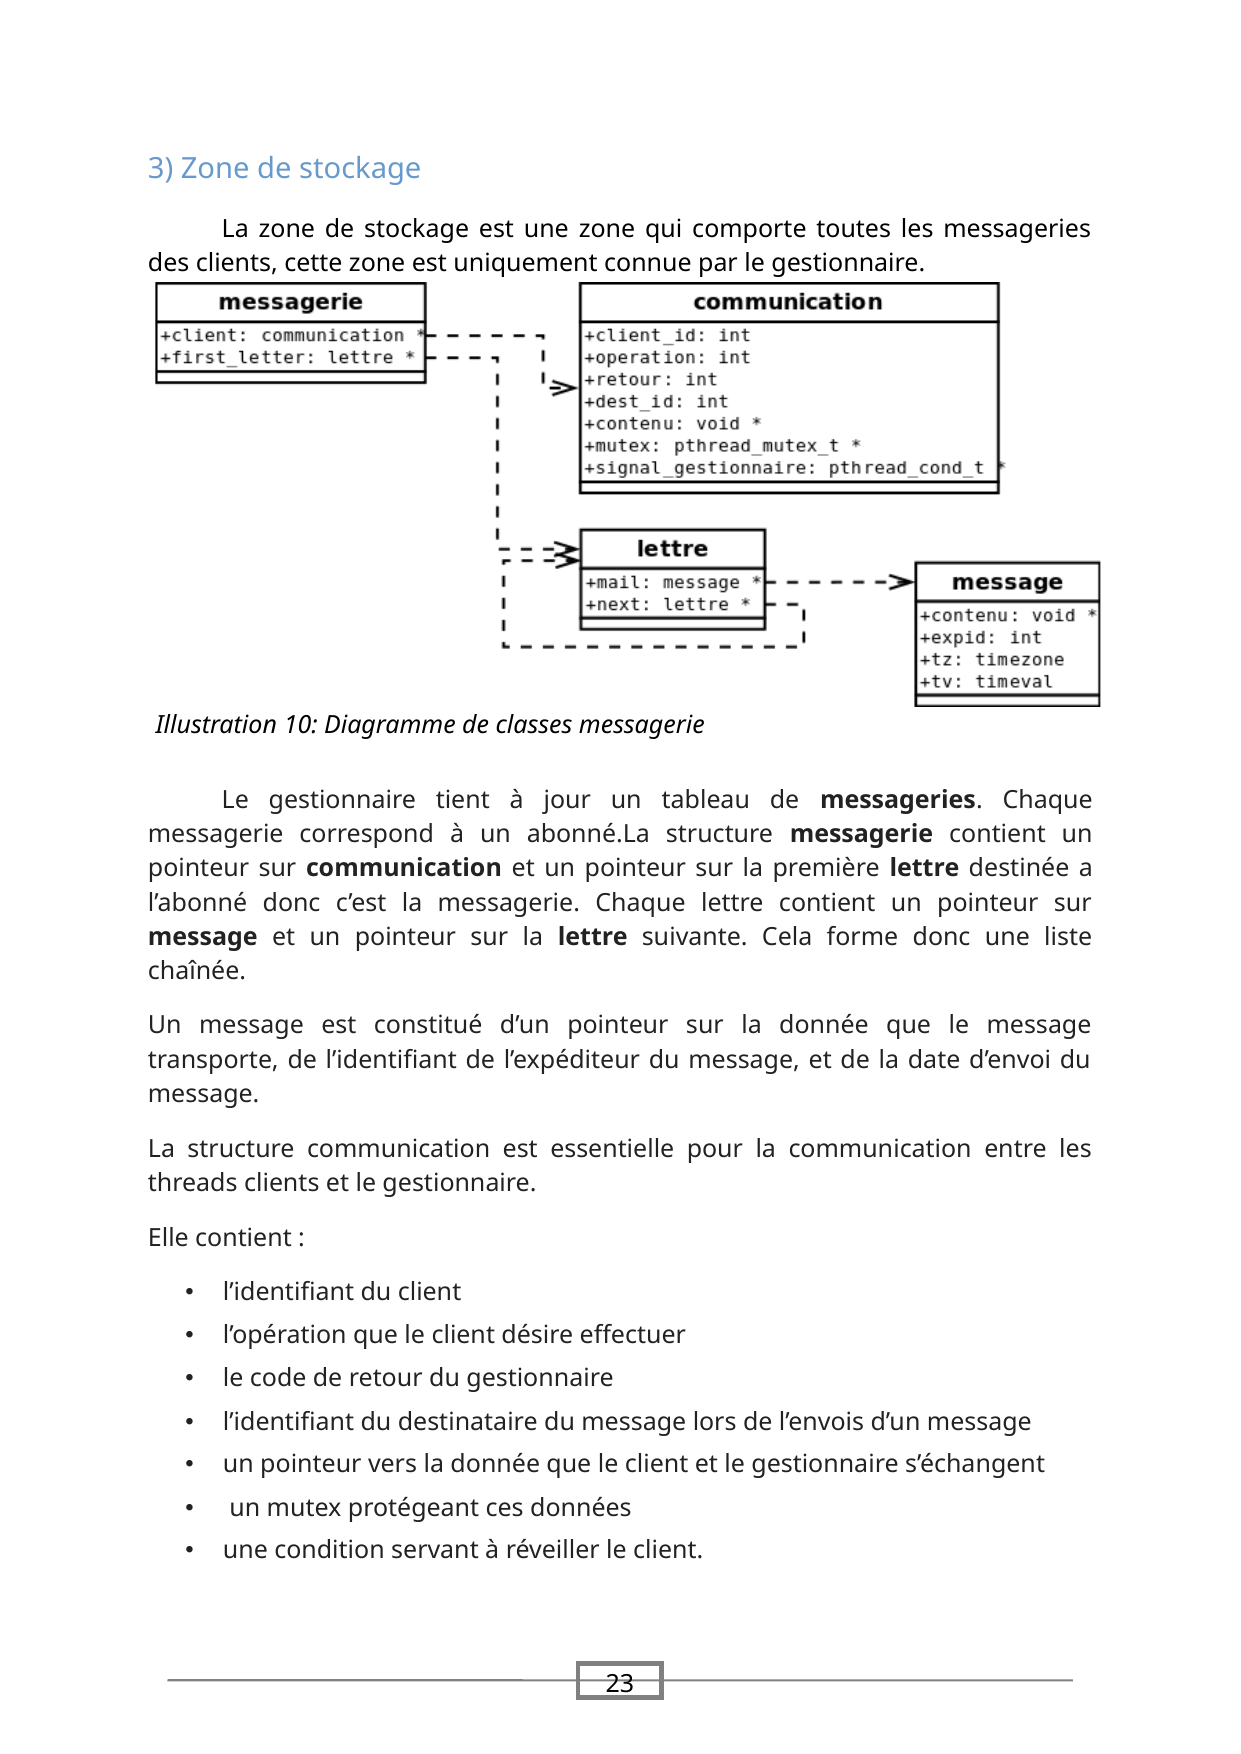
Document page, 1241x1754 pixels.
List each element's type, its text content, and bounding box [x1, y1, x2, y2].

list l’identifiant du client [185, 1274, 1093, 1308]
text La structure communication est essentielle pour la communication entre les threads clients et le gestionnaire. [148, 1130, 1093, 1198]
list un pointeur vers la donnée que le client et le gestionnaire s’échangent [185, 1446, 1093, 1480]
picture [155, 282, 1101, 707]
list l’identifiant du destinataire du message lors de l’envois d’un message [185, 1403, 1093, 1437]
list un mutex protégeant ces données [185, 1489, 1093, 1523]
list une condition servant à réveiller le client. [185, 1532, 1093, 1566]
text Le gestionnaire tient à jour un tableau de messageries. Chaque messagerie correspond à un abonné.La structure messagerie contient un pointeur sur communication et un pointeur sur la première lettre destinée a l’abonné donc c’est la messagerie. Chaque lettre contient un pointeur sur message et un pointeur sur la lettre suivante. Cela forme donc une liste chaînée. [148, 782, 1093, 986]
text Elle contient : [148, 1219, 1093, 1253]
text La zone de stockage est une zone qui comporte toutes les messageries des clients, cette zone est uniquement connue par le gestionnaire. [148, 211, 1093, 279]
text Un message est constitué d’un pointeur sur la donnée que le message transporte, de l’identifiant de l’expéditeur du message, et de la date d’envoi du message. [148, 1007, 1093, 1109]
list le code de retour du gestionnaire [185, 1360, 1093, 1394]
list l’opération que le client désire effectuer [185, 1317, 1093, 1351]
subtitle 3) Zone de stockage [148, 148, 1093, 187]
text Illustration 10: Diagramme de classes messagerie [155, 707, 1100, 741]
